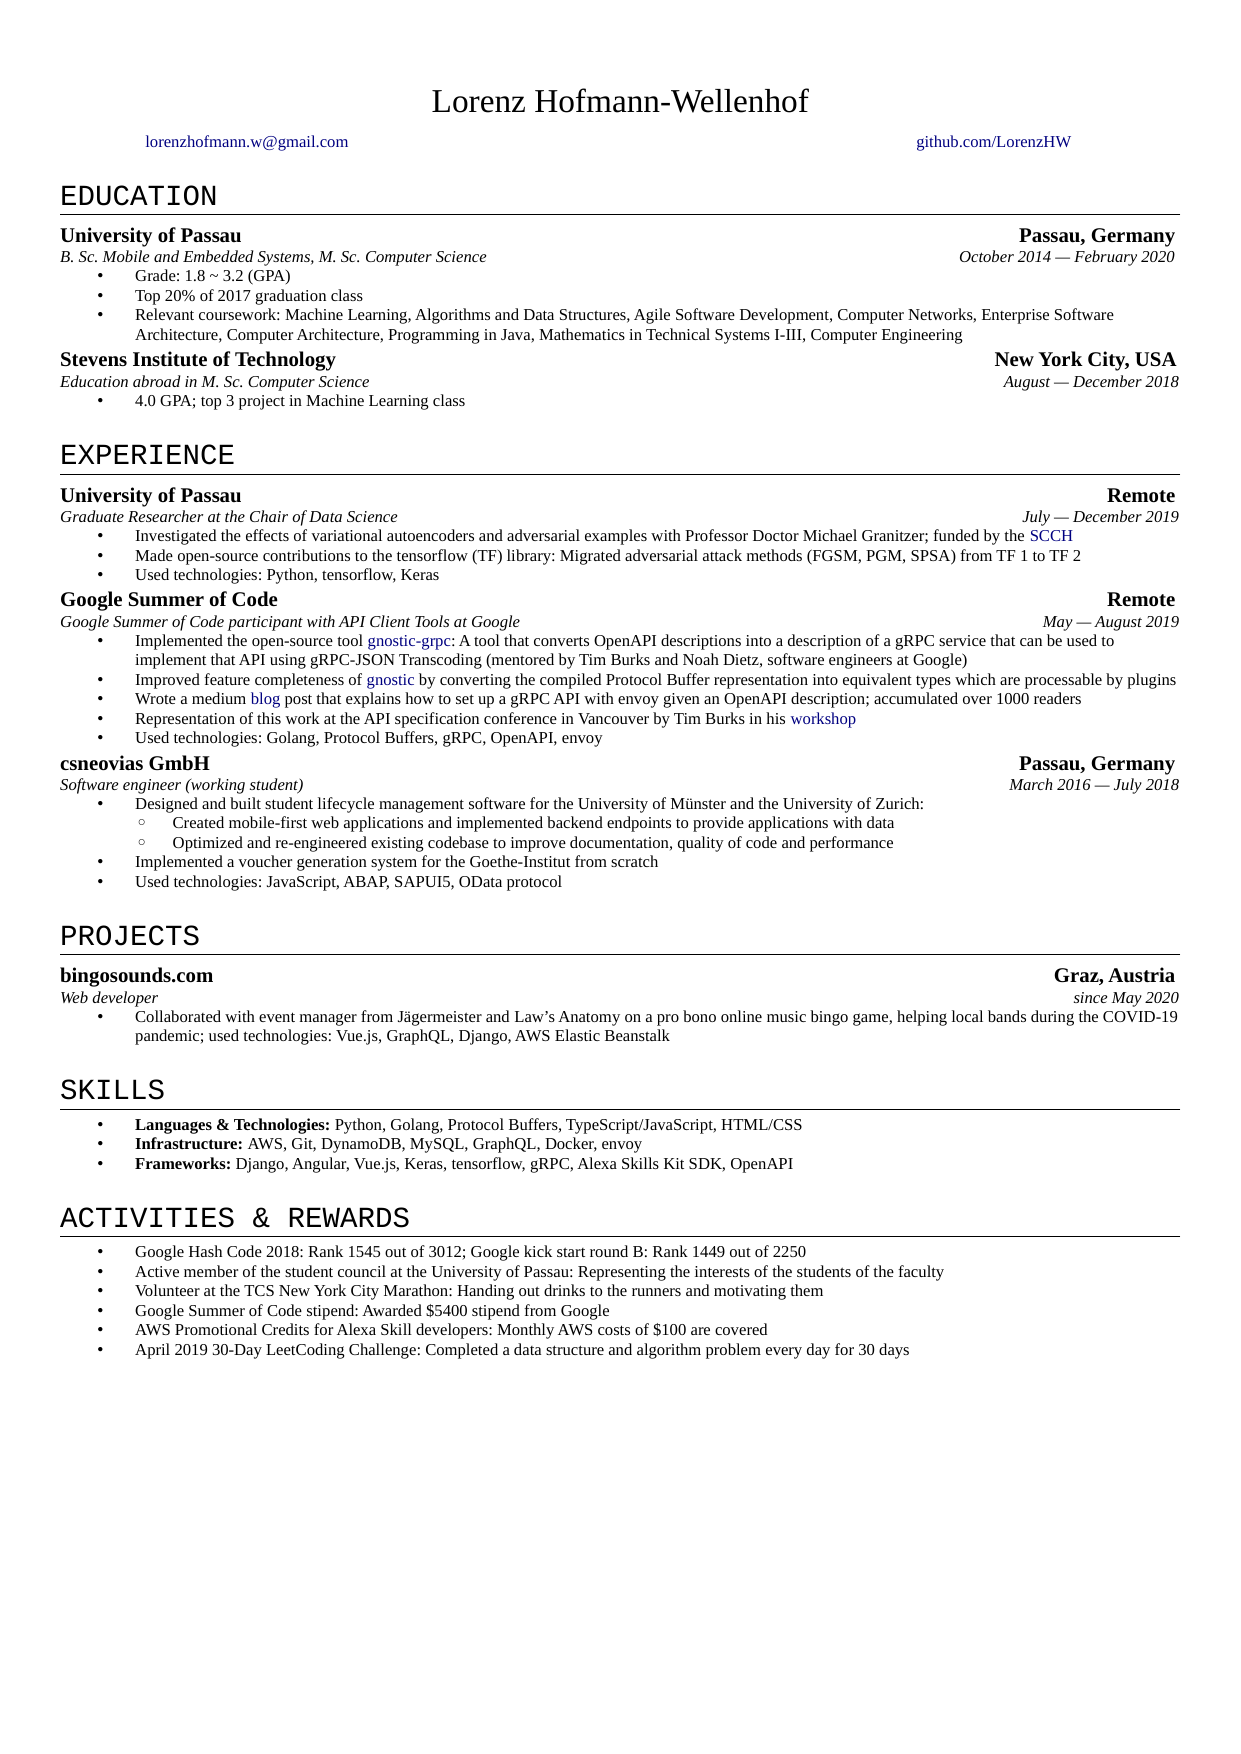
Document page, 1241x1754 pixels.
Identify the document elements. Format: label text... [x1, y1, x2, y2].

list April 2019 30-Day LeetCoding Challenge: Completed a data structure and algorithm problem every day for 30 days [97, 1340, 1180, 1359]
table_header Web developer [60, 988, 620, 1007]
table_header [434, 132, 807, 151]
table_header lorenzhofmann.w@gmail.com [60, 132, 433, 151]
table_header Designed and built student lifecycle management software for the University of Münster and the University of Zurich: Created mobile-first web applications and implemented backend endpoints to provide applications with data Optimized and re-engineered existing codebase to improve documentation, quality of code and performance Implemented a voucher generation system for the Goethe-Institut from scratch Used technologies: JavaScript, ABAP, SAPUI5, OData protocol [60, 794, 1180, 891]
table_header Implemented the open-source tool gnostic-grpc: A tool that converts OpenAPI descriptions into a description of a gRPC service that can be used to implement that API using gRPC-JSON Transcoding (mentored by Tim Burks and Noah Dietz, software engineers at Google) Improved feature completeness of gnostic by converting the compiled Protocol Buffer representation into equivalent types which are processable by plugins Wrote a medium blog post that explains how to set up a gRPC API with envoy given an OpenAPI description; accumulated over 1000 readers Representation of this work at the API specification conference in Vancouver by Tim Burks in his workshop Used technologies: Golang, Protocol Buffers, gRPC, OpenAPI, envoy [60, 631, 1180, 747]
table_header July — December 2019 [620, 507, 1180, 526]
table_header Graduate Researcher at the Chair of Data Science [60, 507, 620, 526]
list Languages & Technologies: Python, Golang, Protocol Buffers, TypeScript/JavaScript, HTML/CSS [97, 1115, 1180, 1134]
list Volunteer at the TCS New York City Marathon: Handing out drinks to the runners and motivating them [97, 1281, 1180, 1301]
table_header Software engineer (working student) [60, 775, 620, 794]
subtitle SKILLS [60, 1061, 1180, 1109]
table_header Remote [620, 480, 1180, 507]
table_header University of Passau [60, 480, 620, 507]
table_header Collaborated with event manager from Jägermeister and Law’s Anatomy on a pro bono online music bingo game, helping local bands during the COVID-19 pandemic; used technologies: Vue.js, GraphQL, Django, AWS Elastic Beanstalk [60, 1007, 1180, 1046]
table_header Graz, Austria [620, 960, 1180, 987]
subtitle EXPERIENCE [60, 426, 1180, 474]
subtitle Lorenz Hofmann-Wellenhof [60, 81, 1180, 119]
table_header Google Summer of Code [60, 584, 620, 611]
table_header March 2016 — July 2018 [620, 775, 1180, 794]
table_header Passau, Germany [620, 748, 1180, 774]
table_header Google Summer of Code participant with API Client Tools at Google [60, 611, 620, 631]
table_header 4.0 GPA; top 3 project in Machine Learning class [60, 391, 1180, 411]
subtitle PROJECTS [60, 906, 1180, 954]
subtitle EDUCATION [60, 166, 1180, 214]
list Infrastructure: AWS, Git, DynamoDB, MySQL, GraphQL, Docker, envoy [97, 1134, 1180, 1154]
table_header May — August 2019 [620, 611, 1180, 631]
table_header since May 2020 [620, 988, 1180, 1007]
table_header New York City, USA [620, 344, 1180, 372]
table_header Education abroad in M. Sc. Computer Science [60, 372, 620, 391]
table_header bingosounds.com [60, 960, 620, 987]
table_header github.com/LorenzHW [807, 132, 1180, 151]
table_header October 2014 — February 2020 [620, 247, 1180, 266]
table_header Investigated the effects of variational autoencoders and adversarial examples with Professor Doctor Michael Granitzer; funded by the SCCH Made open-source contributions to the tensorflow (TF) library: Migrated adversarial attack methods (FGSM, PGM, SPSA) from TF 1 to TF 2 Used technologies: Python, tensorflow, Keras [60, 526, 1180, 584]
list Active member of the student council at the University of Passau: Representing the interests of the students of the faculty [97, 1262, 1180, 1281]
list Google Hash Code 2018: Rank 1545 out of 3012; Google kick start round B: Rank 1449 out of 2250 [97, 1242, 1180, 1262]
table_header August — December 2018 [620, 372, 1180, 391]
table_header csneovias GmbH [60, 748, 620, 774]
table_header University of Passau [60, 220, 620, 247]
list AWS Promotional Credits for Alexa Skill developers: Monthly AWS costs of $100 are covered [97, 1320, 1180, 1340]
table_header Grade: 1.8 ~ 3.2 (GPA) Top 20% of 2017 graduation class Relevant coursework: Machine Learning, Algorithms and Data Structures, Agile Software Development, Computer Networks, Enterprise Software Architecture, Computer Architecture, Programming in Java, Mathematics in Technical Systems I-III, Computer Engineering [60, 266, 1180, 344]
list Frameworks: Django, Angular, Vue.js, Keras, tensorflow, gRPC, Alexa Skills Kit SDK, OpenAPI [97, 1154, 1180, 1173]
table_header Remote [620, 584, 1180, 611]
table_header B. Sc. Mobile and Embedded Systems, M. Sc. Computer Science [60, 247, 620, 266]
list Google Summer of Code stipend: Awarded $5400 stipend from Google [97, 1301, 1180, 1320]
table_header Stevens Institute of Technology [60, 344, 620, 372]
subtitle ACTIVITIES & REWARDS [60, 1188, 1180, 1236]
table_header Passau, Germany [620, 220, 1180, 247]
